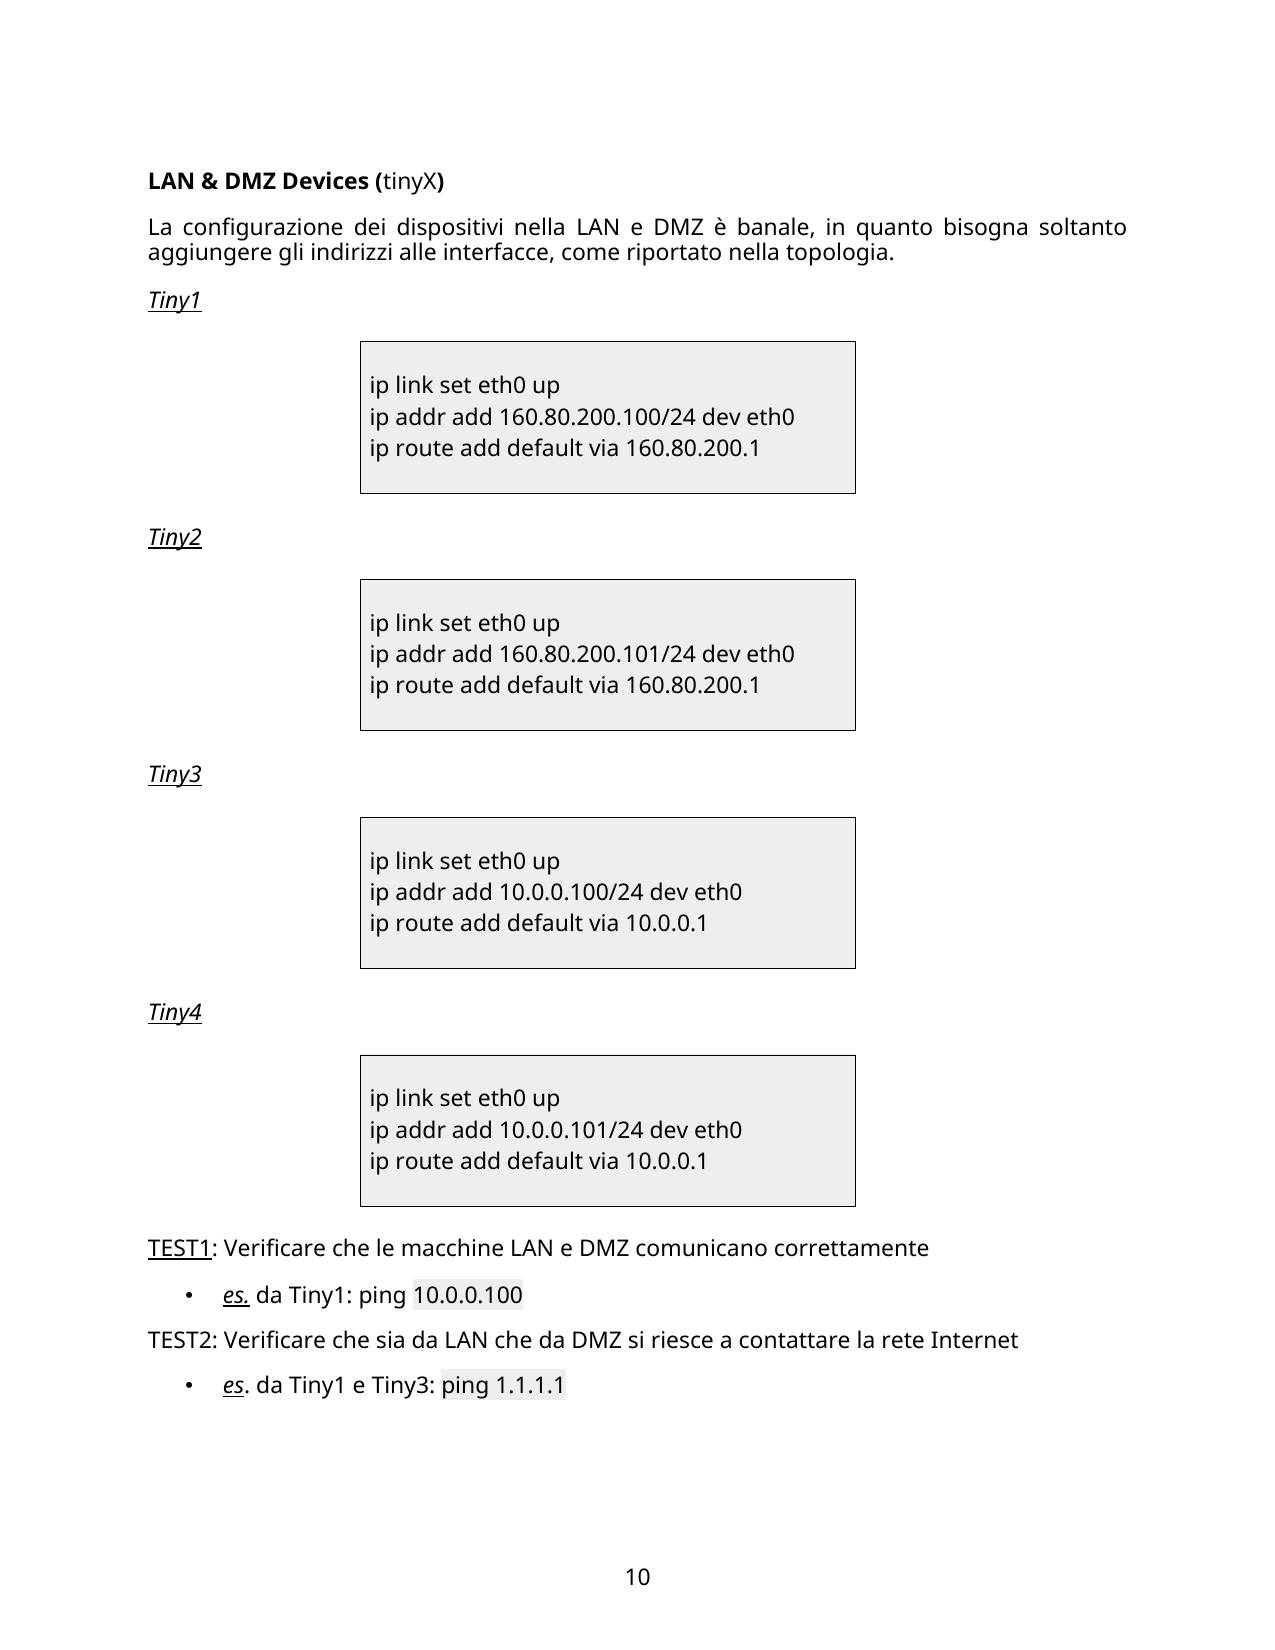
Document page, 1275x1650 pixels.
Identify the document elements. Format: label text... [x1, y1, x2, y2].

text TEST1: Verificare che le macchine LAN e DMZ comunicano correttamente [148, 1046, 1127, 1263]
text ip route add default via 10.0.0.1 [369, 1145, 847, 1176]
text ip addr add 160.80.200.100/24 dev eth0 [369, 400, 847, 432]
list es. da Tiny1 e Tiny3: ping 1.1.1.1 [185, 1372, 1127, 1399]
text ip link set eth0 up [369, 607, 847, 638]
subtitle Tiny2 [148, 335, 1127, 552]
text ip link set eth0 up [369, 369, 847, 400]
text La configurazione dei dispositivi nella LAN e DMZ è banale, in quanto bisogna soltanto aggiungere gli indirizzi alle interfacce, come riportato nella topologia. [148, 214, 1127, 267]
text ip addr add 10.0.0.101/24 dev eth0 [369, 1113, 847, 1145]
subtitle Tiny4 [148, 811, 1127, 1027]
text ip route add default via 160.80.200.1 [369, 669, 847, 701]
text ip addr add 160.80.200.101/24 dev eth0 [369, 638, 847, 669]
text ip route add default via 10.0.0.1 [369, 907, 847, 938]
subtitle Tiny3 [148, 573, 1127, 790]
text ip link set eth0 up [369, 844, 847, 876]
subtitle LAN & DMZ Devices (tinyX) [148, 168, 1127, 195]
subtitle Tiny1 [148, 288, 1127, 314]
text ip route add default via 160.80.200.1 [369, 432, 847, 463]
text ip link set eth0 up [369, 1082, 847, 1113]
list es. da Tiny1: ping 10.0.0.100 [185, 1282, 1127, 1308]
text ip addr add 10.0.0.100/24 dev eth0 [369, 876, 847, 907]
text TEST2: Verificare che sia da LAN che da DMZ si riesce a contattare la rete Internet [148, 1327, 1127, 1354]
